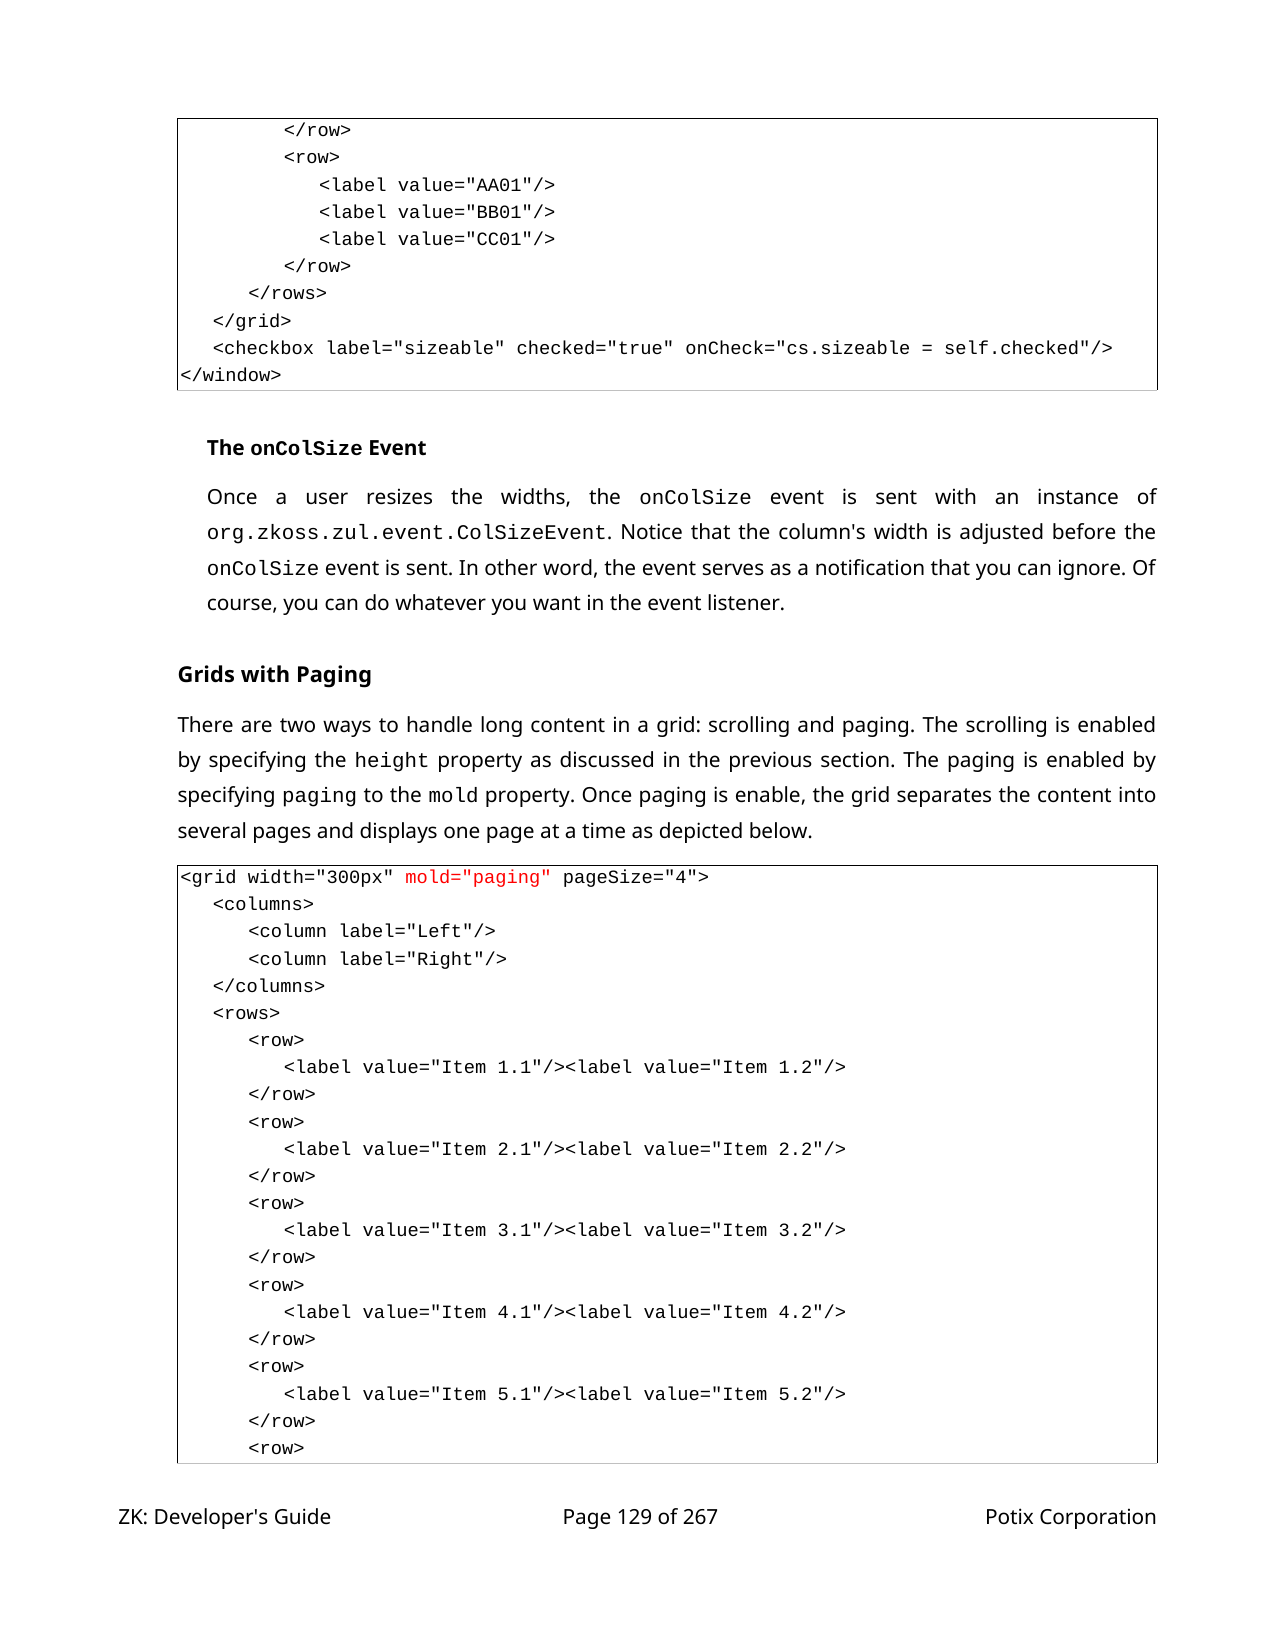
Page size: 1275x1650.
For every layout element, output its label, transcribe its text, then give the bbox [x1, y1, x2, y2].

text <rows> [178, 1001, 1157, 1025]
text <label value="CC01"/> [178, 227, 1157, 251]
text <column label="Right"/> [178, 946, 1157, 971]
subtitle The onColSize Event [207, 433, 1157, 461]
text <grid width="300px" mold="paging" pageSize="4"> [178, 866, 1157, 889]
text </row> [178, 1408, 1157, 1433]
text <row> [178, 1109, 1157, 1134]
text <row> [178, 1191, 1157, 1215]
subtitle Grids with Paging [177, 659, 1157, 689]
text <checkbox label="sizeable" checked="true" onCheck="cs.sizeable = self.checked"/> [178, 336, 1157, 360]
text <row> [178, 1354, 1157, 1378]
text </columns> [178, 973, 1157, 998]
text </row> [178, 1327, 1157, 1351]
text <row> [178, 1273, 1157, 1297]
text There are two ways to handle long content in a grid: scrolling and paging. The scrolling is enabled by specifying the height property as discussed in the previous section. The paging is enabled by specifying paging to the mold property. Once paging is enable, the grid separates the content into several pages and displays one page at a time as depicted below. [177, 710, 1157, 844]
text <label value="BB01"/> [178, 200, 1157, 224]
text </row> [178, 254, 1157, 278]
text <label value="Item 2.1"/><label value="Item 2.2"/> [178, 1137, 1157, 1161]
text <label value="Item 4.1"/><label value="Item 4.2"/> [178, 1300, 1157, 1324]
text </grid> [178, 308, 1157, 333]
text <label value="Item 5.1"/><label value="Item 5.2"/> [178, 1381, 1157, 1406]
text Once a user resizes the widths, the onColSize event is sent with an instance of org.zkoss.zul.event.ColSizeEvent. Notice that the column's width is adjusted before the onColSize event is sent. In other word, the event serves as a notification that you can ignore. Of course, you can do whatever you want in the event listener. [207, 482, 1157, 617]
text <row> [178, 1436, 1157, 1463]
text </window> [178, 363, 1157, 390]
text <label value="AA01"/> [178, 172, 1157, 197]
text </row> [178, 1164, 1157, 1188]
text </rows> [178, 281, 1157, 306]
text <label value="Item 3.1"/><label value="Item 3.2"/> [178, 1218, 1157, 1242]
text <label value="Item 1.1"/><label value="Item 1.2"/> [178, 1055, 1157, 1079]
text </row> [178, 119, 1157, 142]
text <row> [178, 1028, 1157, 1052]
text <column label="Left"/> [178, 919, 1157, 943]
text </row> [178, 1245, 1157, 1270]
text <columns> [178, 892, 1157, 916]
text <row> [178, 145, 1157, 169]
text </row> [178, 1082, 1157, 1107]
